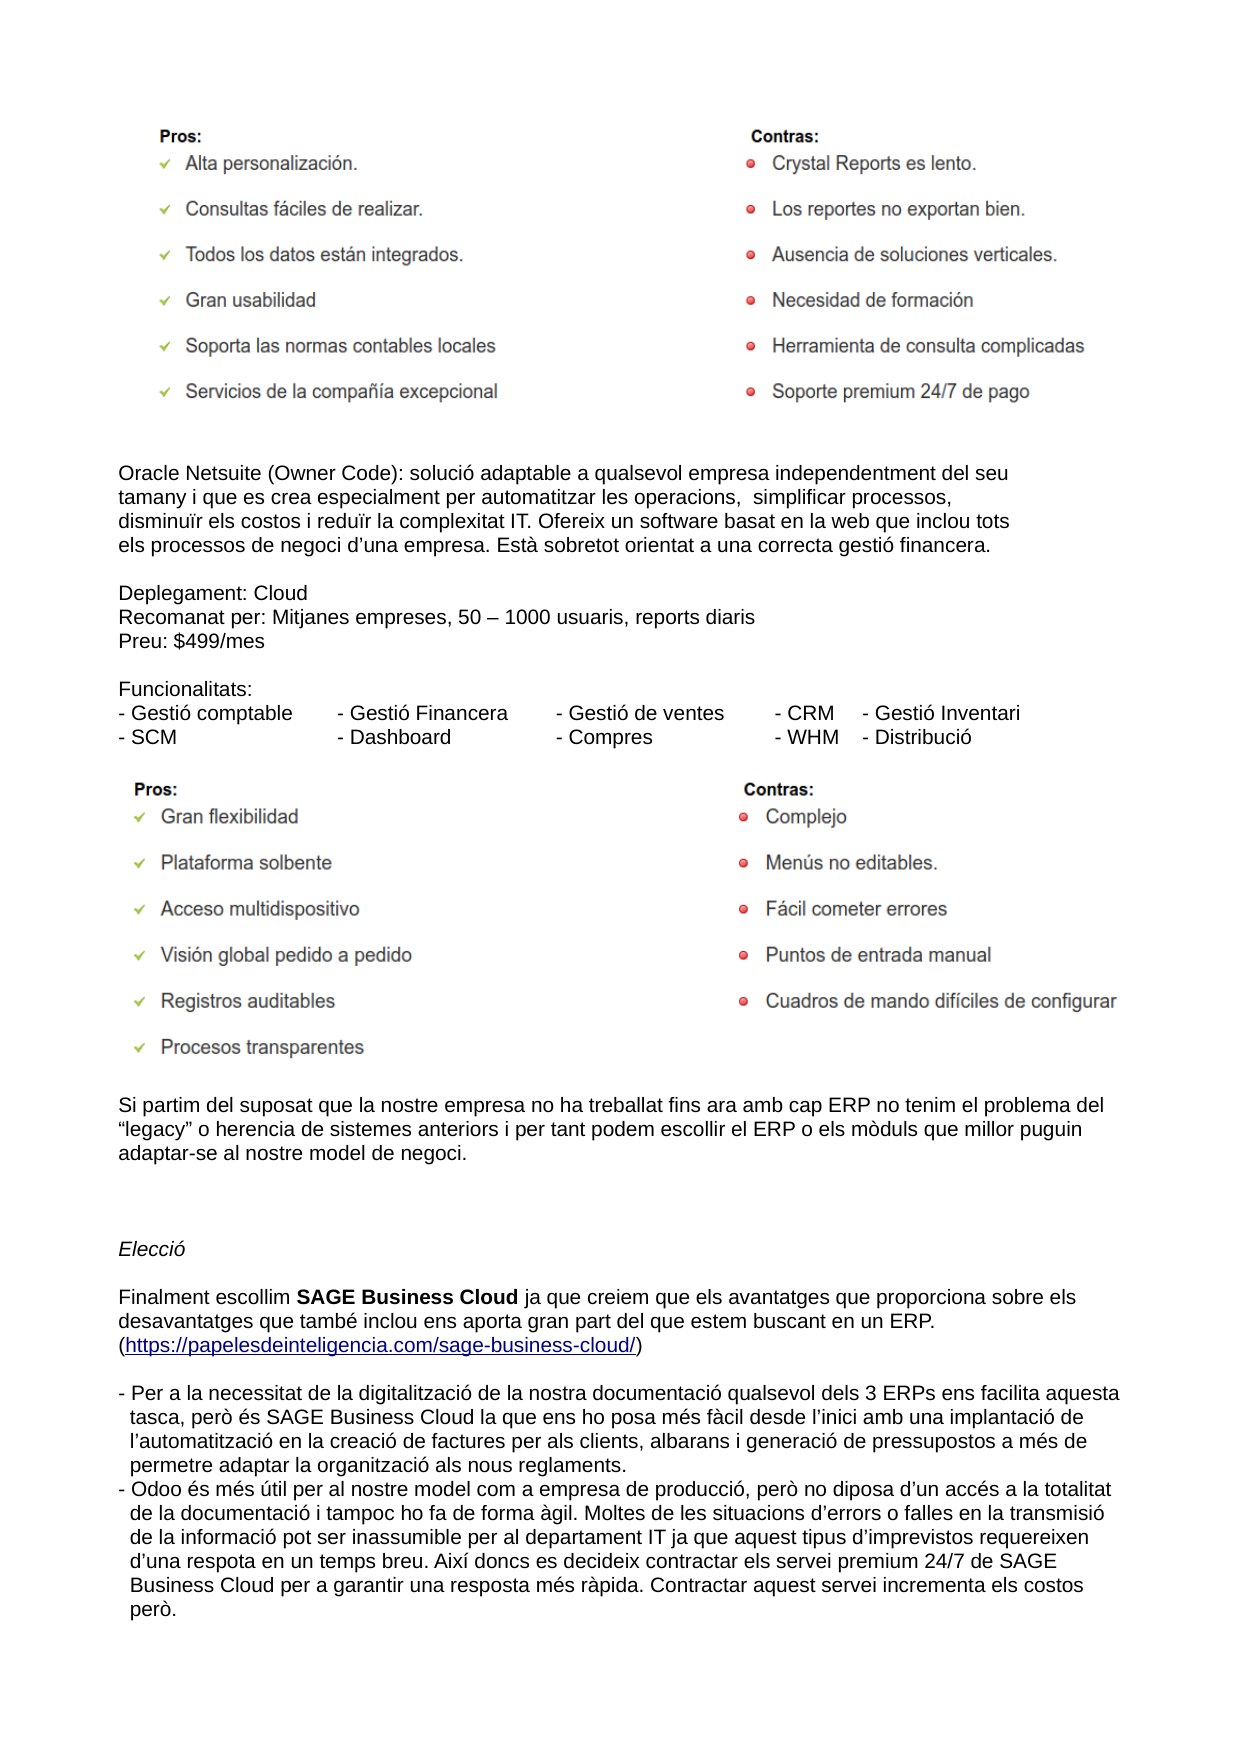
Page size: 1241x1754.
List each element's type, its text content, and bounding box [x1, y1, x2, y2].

text Business Cloud per a garantir una resposta més ràpida. Contractar aquest servei incrementa els costos [118, 1572, 1122, 1596]
picture [118, 772, 1123, 1070]
text - Per a la necessitat de la digitalització de la nostra documentació qualsevol dels 3 ERPs ens facilita aquesta [118, 1381, 1122, 1405]
text tamany i que es crea especialment per automatitzar les operacions, simplificar processos, [118, 485, 1122, 509]
text d’una respota en un temps breu. Així doncs es decideix contractar els servei premium 24/7 de SAGE [118, 1548, 1122, 1572]
text l’automatització en la creació de factures per als clients, albarans i generació de pressupostos a més de [118, 1429, 1122, 1453]
text Si partim del suposat que la nostre empresa no ha treballat fins ara amb cap ERP no tenim el problema del “legacy” o herencia de sistemes anteriors i per tant podem escollir el ERP o els mòduls que millor puguin adaptar-se al nostre model de negoci. [118, 1093, 1122, 1165]
picture [144, 118, 1096, 413]
text - Gestió comptable - Gestió Financera - Gestió de ventes - CRM - Gestió Inventari [118, 701, 1122, 724]
text disminuïr els costos i reduïr la complexitat IT. Ofereix un software basat en la web que inclou tots [118, 509, 1122, 533]
text Preu: $499/mes [118, 629, 1122, 653]
text Funcionalitats: [118, 677, 1122, 701]
text tasca, però és SAGE Business Cloud la que ens ho posa més fàcil desde l’inici amb una implantació de [118, 1405, 1122, 1429]
text Oracle Netsuite (Owner Code): solució adaptable a qualsevol empresa independentment del seu [118, 461, 1122, 485]
text de la documentació i tampoc ho fa de forma àgil. Moltes de les situacions d’errors o falles en la transmisió [118, 1501, 1122, 1524]
text els processos de negoci d’una empresa. Està sobretot orientat a una correcta gestió financera. [118, 533, 1122, 557]
text Deplegament: Cloud [118, 581, 1122, 605]
text - Odoo és més útil per al nostre model com a empresa de producció, però no diposa d’un accés a la totalitat [118, 1477, 1122, 1501]
text Finalment escollim SAGE Business Cloud ja que creiem que els avantatges que proporciona sobre els desavantatges que també inclou ens aporta gran part del que estem buscant en un ERP. [118, 1285, 1122, 1333]
text de la informació pot ser inassumible per al departament IT ja que aquest tipus d’imprevistos requereixen [118, 1524, 1122, 1548]
text (https://papelesdeinteligencia.com/sage-business-cloud/) [118, 1333, 1122, 1357]
text Elecció [118, 1237, 1122, 1261]
text permetre adaptar la organització als nous reglaments. [118, 1453, 1122, 1477]
text Recomanat per: Mitjanes empreses, 50 – 1000 usuaris, reports diaris [118, 605, 1122, 629]
text però. [118, 1596, 1122, 1620]
text - SCM - Dashboard - Compres - WHM - Distribució [118, 724, 1122, 748]
